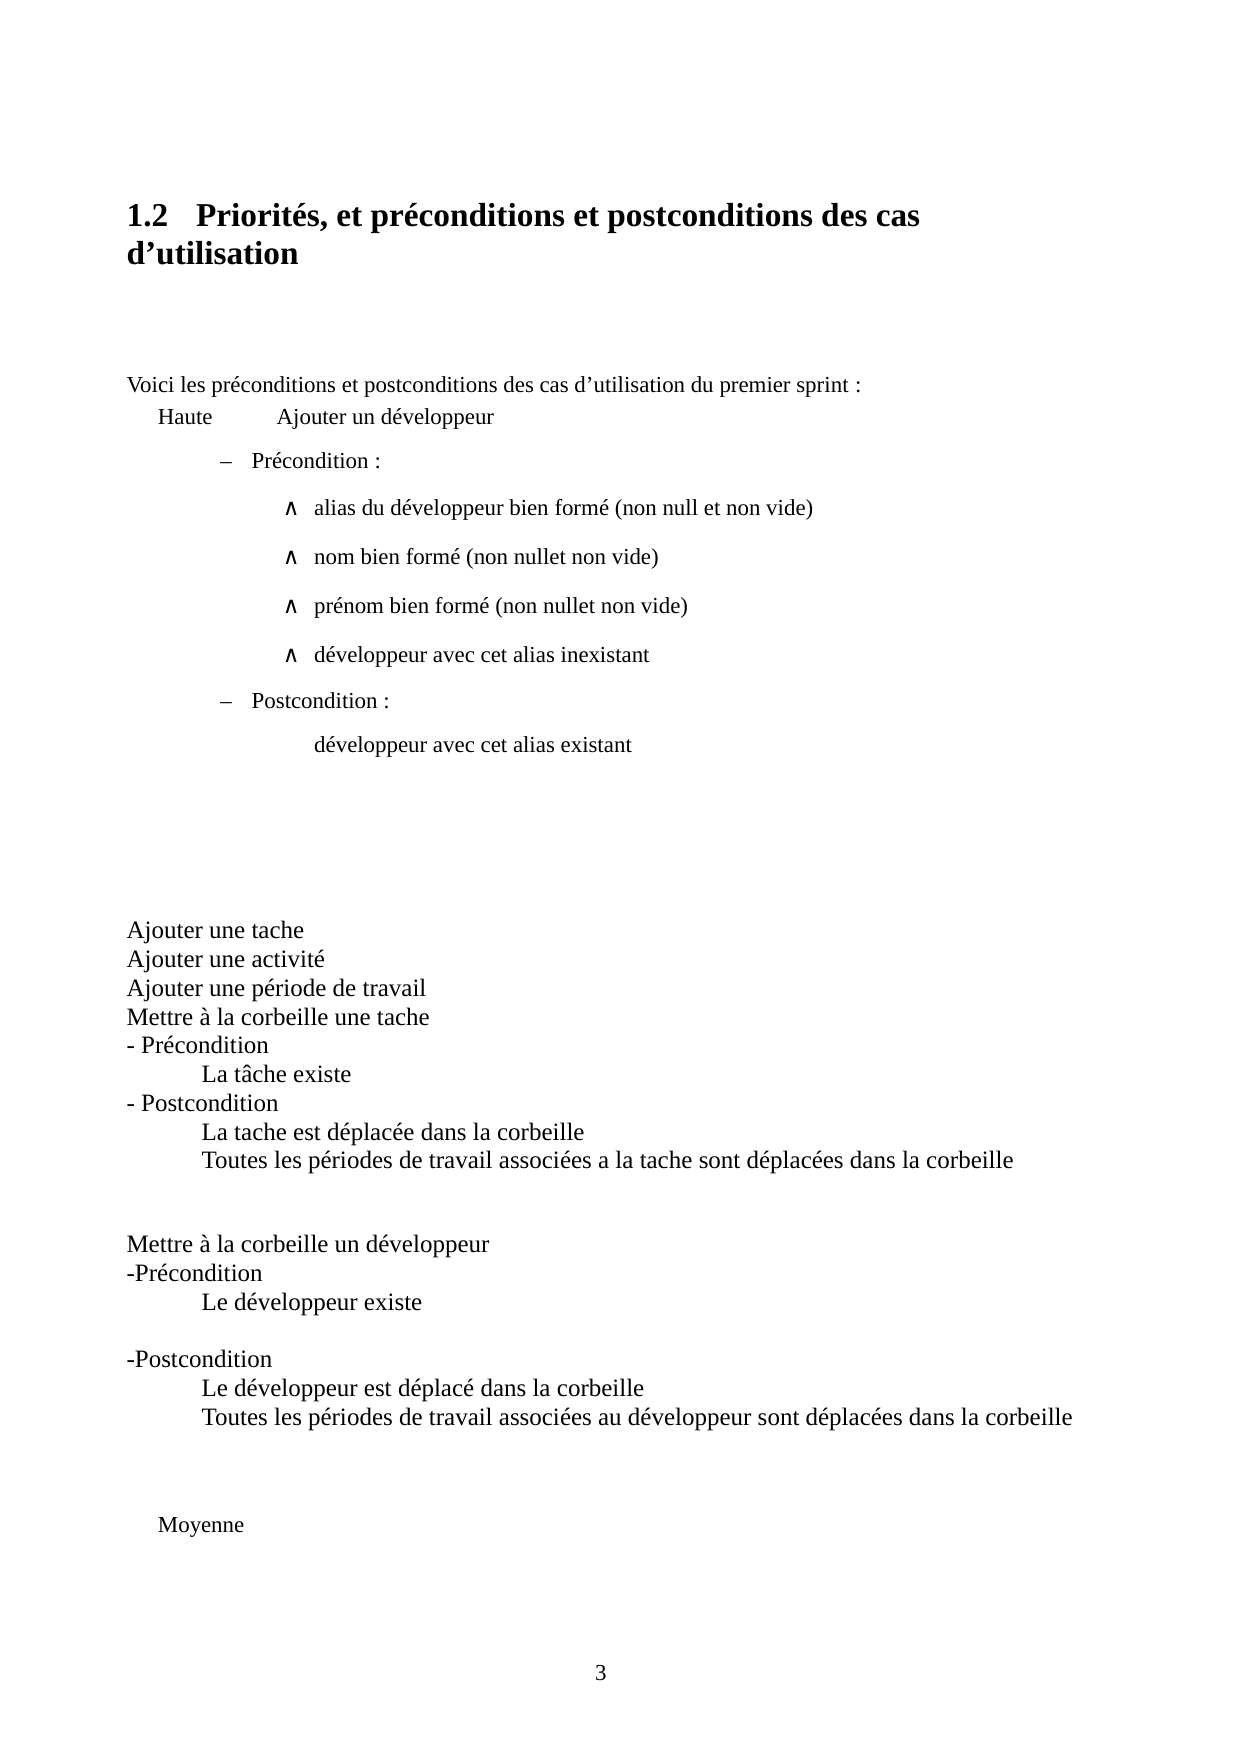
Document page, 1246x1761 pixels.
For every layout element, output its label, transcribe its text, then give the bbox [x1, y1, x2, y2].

text -Précondition [126, 1258, 1075, 1287]
text Mettre à la corbeille une tache [126, 1002, 1075, 1030]
text Toutes les périodes de travail associées a la tache sont déplacées dans la corbeille [126, 1145, 1075, 1174]
text Mettre à la corbeille un développeur [126, 1229, 1075, 1258]
text -Postcondition [126, 1344, 1075, 1373]
list développeur avec cet alias existant [283, 731, 1075, 757]
list ∧ nom bien formé (non nullet non vide) [283, 540, 1075, 571]
text Ajouter une période de travail [126, 973, 1075, 1002]
text Ajouter une tache [126, 915, 1075, 944]
list ∧ alias du développeur bien formé (non null et non vide) [283, 491, 1075, 522]
list ∧ prénom bien formé (non nullet non vide) [283, 589, 1075, 620]
text Ajouter une activité [126, 944, 1075, 973]
list – Précondition : [220, 447, 1075, 473]
text La tache est déplacée dans la corbeille [126, 1117, 1075, 1145]
text - Postcondition [126, 1088, 1075, 1117]
text Voici les préconditions et postconditions des cas d’utilisation du premier sprint : [126, 371, 1075, 398]
text - Précondition [126, 1030, 1075, 1059]
list Moyenne [158, 1511, 1075, 1537]
list ∧ développeur avec cet alias inexistant [283, 638, 1075, 669]
text Le développeur existe [126, 1287, 1075, 1315]
text Toutes les périodes de travail associées au développeur sont déplacées dans la corbeille [126, 1402, 1075, 1430]
list Haute Ajouter un développeur [158, 403, 1075, 429]
subtitle 1.2 Priorités, et préconditions et postconditions des cas d’utilisation [126, 195, 1075, 272]
text La tâche existe [126, 1059, 1075, 1088]
text Le développeur est déplacé dans la corbeille [126, 1373, 1075, 1402]
list – Postcondition : [220, 687, 1075, 713]
